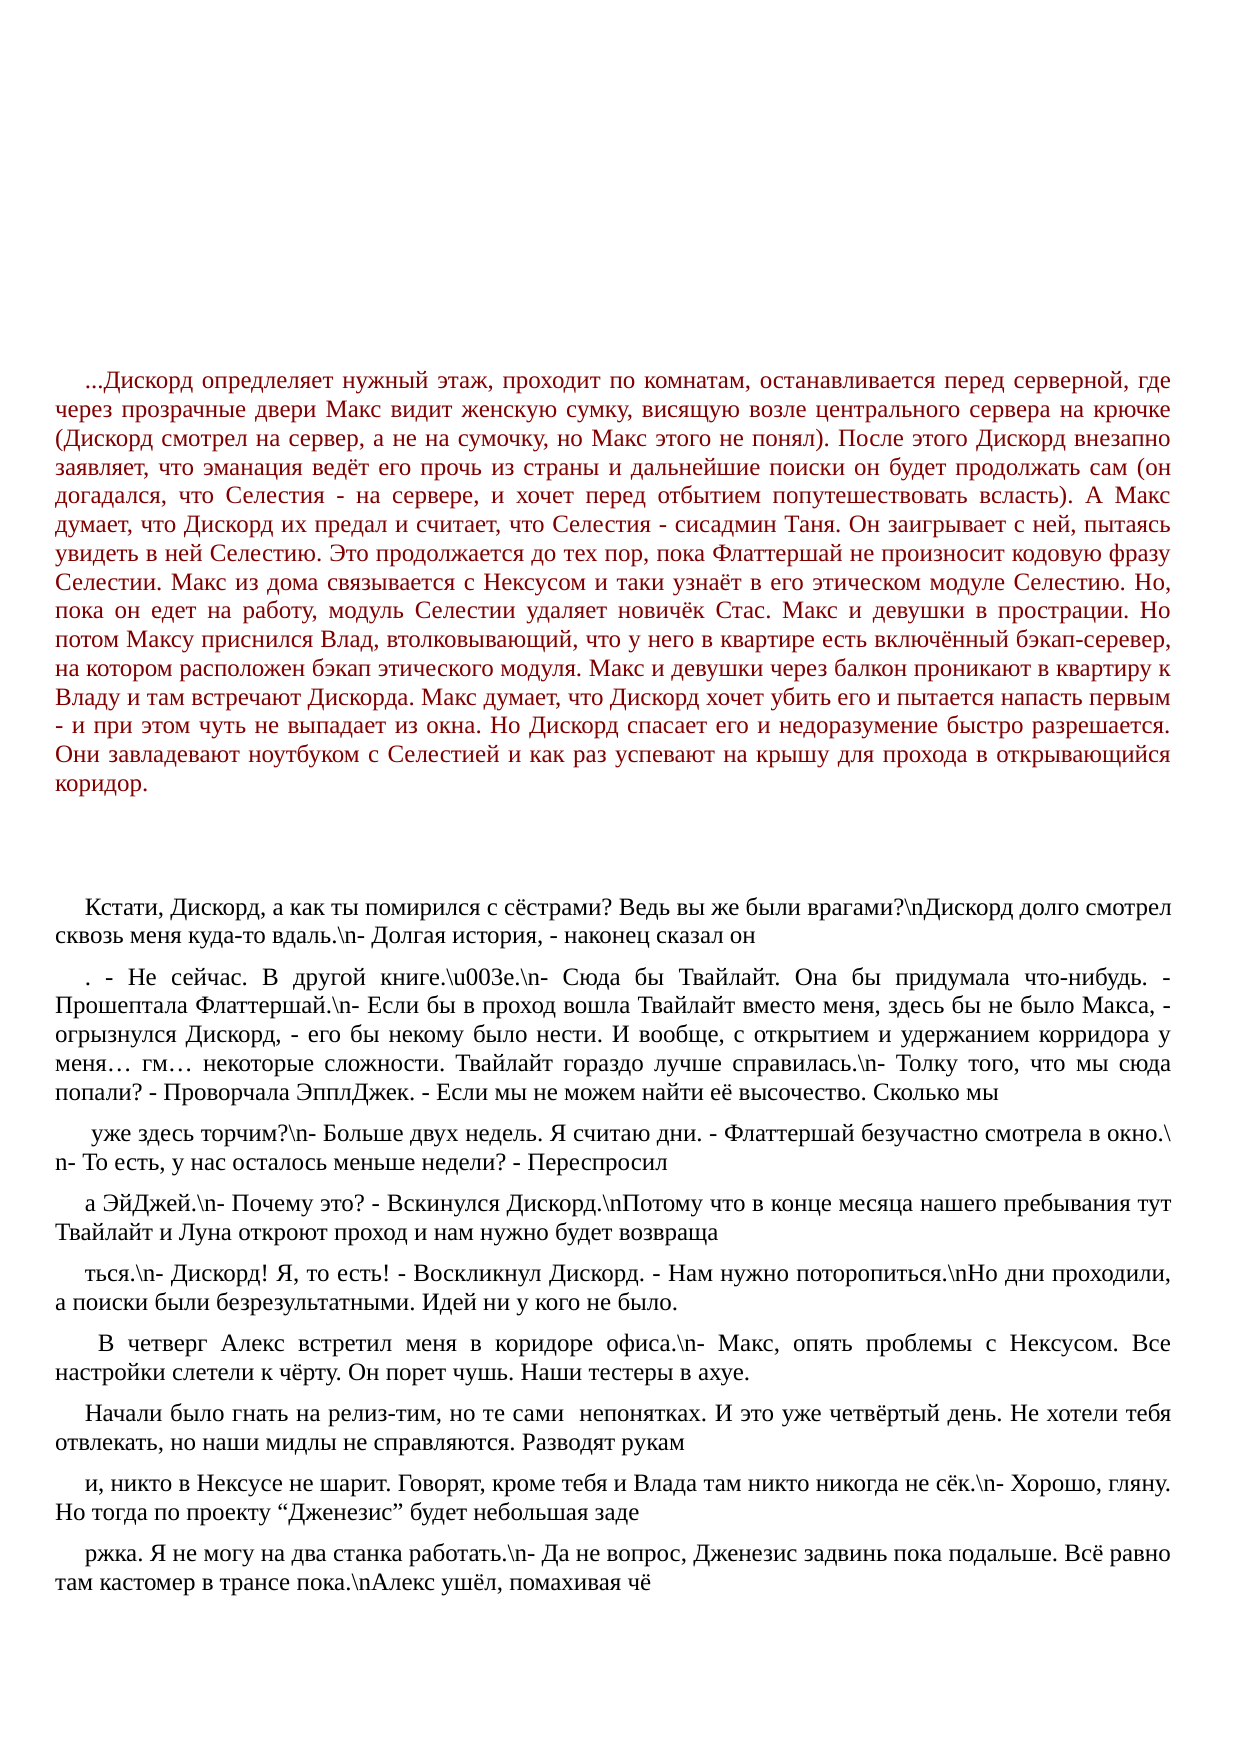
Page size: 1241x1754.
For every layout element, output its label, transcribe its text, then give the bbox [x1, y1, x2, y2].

text . - Не сейчас. В другой книге.\u003e.\n- Сюда бы Твайлайт. Она бы придумала что-нибудь. - Прошептала Флаттершай.\n- Если бы в проход вошла Твайлайт вместо меня, здесь бы не было Макса, - огрызнулся Дискорд, - его бы некому было нести. И вообще, с открытием и удержанием корридора у меня… гм… некоторые сложности. Твайлайт гораздо лучше справилась.\n- Толку того, что мы сюда попали? - Проворчала ЭпплДжек. - Если мы не можем найти её высочество. Сколько мы [55, 962, 1172, 1106]
text В четверг Алекс встретил меня в коридоре офиса.\n- Макс, опять проблемы с Нексусом. Все настройки слетели к чёрту. Он порет чушь. Наши тестеры в ахуе. [55, 1328, 1172, 1386]
text ться.\n- Дискорд! Я, то есть! - Воскликнул Дискорд. - Нам нужно поторопиться.\nНо дни проходили, а поиски были безрезультатными. Идей ни у кого не было. [55, 1258, 1172, 1316]
text а ЭйДжей.\n- Почему это? - Вскинулся Дискорд.\nПотому что в конце месяца нашего пребывания тут Твайлайт и Луна откроют проход и нам нужно будет возвраща [55, 1188, 1172, 1246]
text уже здесь торчим?\n- Больше двух недель. Я считаю дни. - Флаттершай безучастно смотрела в окно.\n- То есть, у нас осталось меньше недели? - Переспросил [55, 1118, 1172, 1176]
text Кстати, Дискорд, а как ты помирился с сёстрами? Ведь вы же были врагами?\nДискорд долго смотрел сквозь меня куда-то вдаль.\n- Долгая история, - наконец сказал он [55, 892, 1172, 949]
text ржка. Я не могу на два станка работать.\n- Да не вопрос, Дженезис задвинь пока подальше. Всё равно там кастомер в трансе пока.\nАлекс ушёл, помахивая чё [55, 1538, 1172, 1596]
text Начали было гнать на релиз-тим, но те сами непонятках. И это уже четвёртый день. Не хотели тебя отвлекать, но наши мидлы не справляются. Разводят рукам [55, 1398, 1172, 1456]
text ...Дискорд опредлеляет нужный этаж, проходит по комнатам, останавливается перед серверной, где через прозрачные двери Макс видит женскую сумку, висящую возле центрального сервера на крючке (Дискорд смотрел на сервер, а не на сумочку, но Макс этого не понял). После этого Дискорд внезапно заявляет, что эманация ведёт его прочь из страны и дальнейшие поиски он будет продолжать сам (он догадался, что Селестия - на сервере, и хочет перед отбытием попутешествовать всласть). А Макс думает, что Дискорд их предал и считает, что Селестия - сисадмин Таня. Он заигрывает с ней, пытаясь увидеть в ней Селестию. Это продолжается до тех пор, пока Флаттершай не произносит кодовую фразу Селестии. Макс из дома связывается с Нексусом и таки узнаёт в его этическом модуле Селестию. Но, пока он едет на работу, модуль Селестии удаляет новичёк Стас. Макс и девушки в прострации. Но потом Максу приснился Влад, втолковывающий, что у него в квартире есть включённый бэкап-серевер, на котором расположен бэкап этического модуля. Макс и девушки через балкон проникают в квартиру к Владу и там встречают Дискорда. Макс думает, что Дискорд хочет убить его и пытается напасть первым - и при этом чуть не выпадает из окна. Но Дискорд спасает его и недоразумение быстро разрешается. Они завладевают ноутбуком с Селестией и как раз успевают на крышу для прохода в открывающийся коридор. [55, 366, 1172, 797]
text и, никто в Нексусе не шарит. Говорят, кроме тебя и Влада там никто никогда не сёк.\n- Хорошо, гляну. Но тогда по проекту “Дженезис” будет небольшая заде [55, 1468, 1172, 1526]
